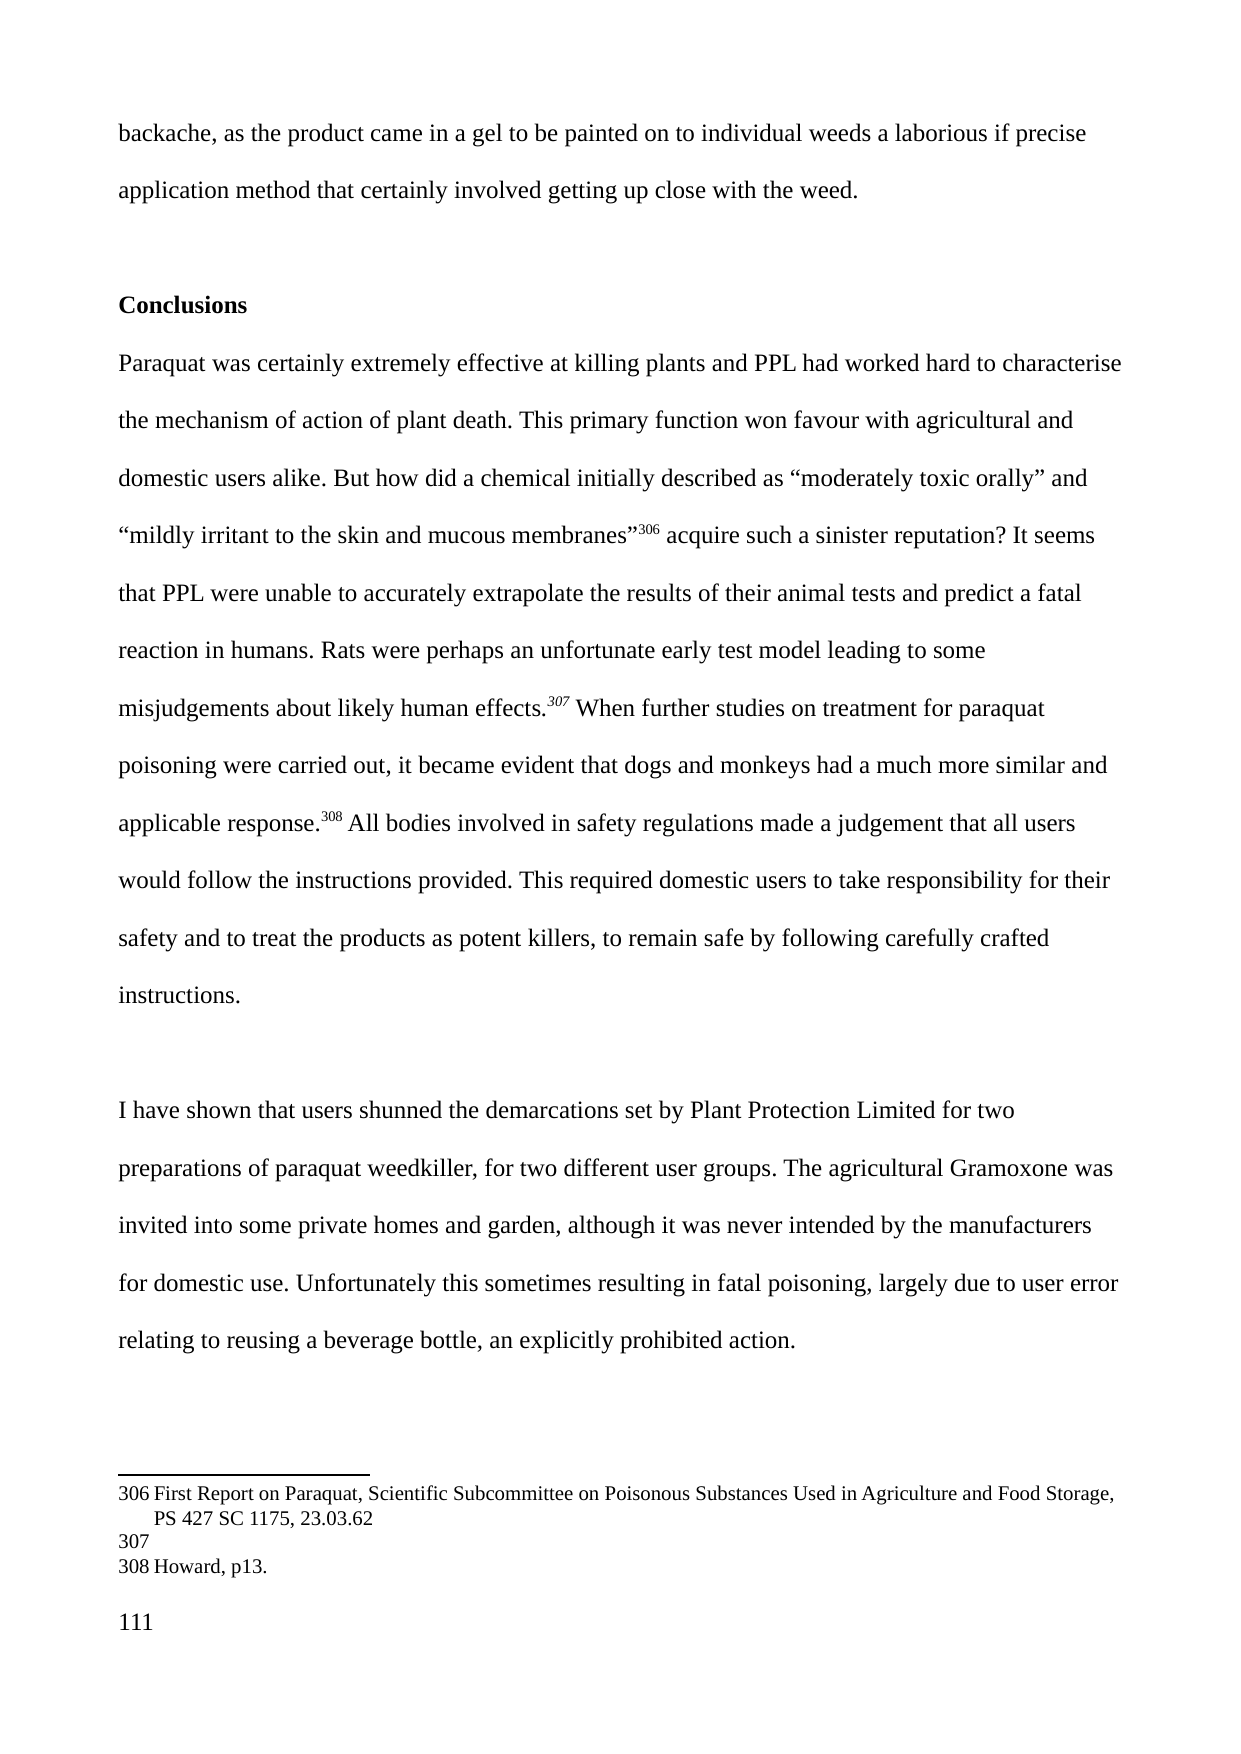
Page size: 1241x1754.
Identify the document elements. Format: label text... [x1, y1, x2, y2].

text Howard, p13. [118, 1553, 1122, 1578]
text First Report on Paraquat, Scientific Subcommittee on Poisonous Substances Used in Agriculture and Food Storage, PS 427 SC 1175, 23.03.62 [118, 1481, 1122, 1529]
text I have shown that users shunned the demarcations set by Plant Protection Limited for two preparations of paraquat weedkiller, for two different user groups. The agricultural Gramoxone was invited into some private homes and garden, although it was never intended by the manufacturers for domestic use. Unfortunately this sometimes resulting in fatal poisoning, largely due to user error relating to reusing a beverage bottle, an explicitly prohibited action. [118, 1096, 1122, 1354]
text backache, as the product came in a gel to be painted on to individual weeds a laborious if precise application method that certainly involved getting up close with the weed. [118, 118, 1122, 204]
text Conclusions [118, 291, 1122, 319]
text Paraquat was certainly extremely effective at killing plants and PPL had worked hard to characterise the mechanism of action of plant death. This primary function won favour with agricultural and domestic users alike. But how did a chemical initially described as “moderately toxic orally” and “mildly irritant to the skin and mucous membranes” acquire such a sinister reputation? It seems that PPL were unable to accurately extrapolate the results of their animal tests and predict a fatal reaction in humans. Rats were perhaps an unfortunate early test model leading to some misjudgements about likely human effects. When further studies on treatment for paraquat poisoning were carried out, it became evident that dogs and monkeys had a much more similar and applicable response. All bodies involved in safety regulations made a judgement that all users would follow the instructions provided. This required domestic users to take responsibility for their safety and to treat the products as potent killers, to remain safe by following carefully crafted instructions. [118, 348, 1122, 1009]
